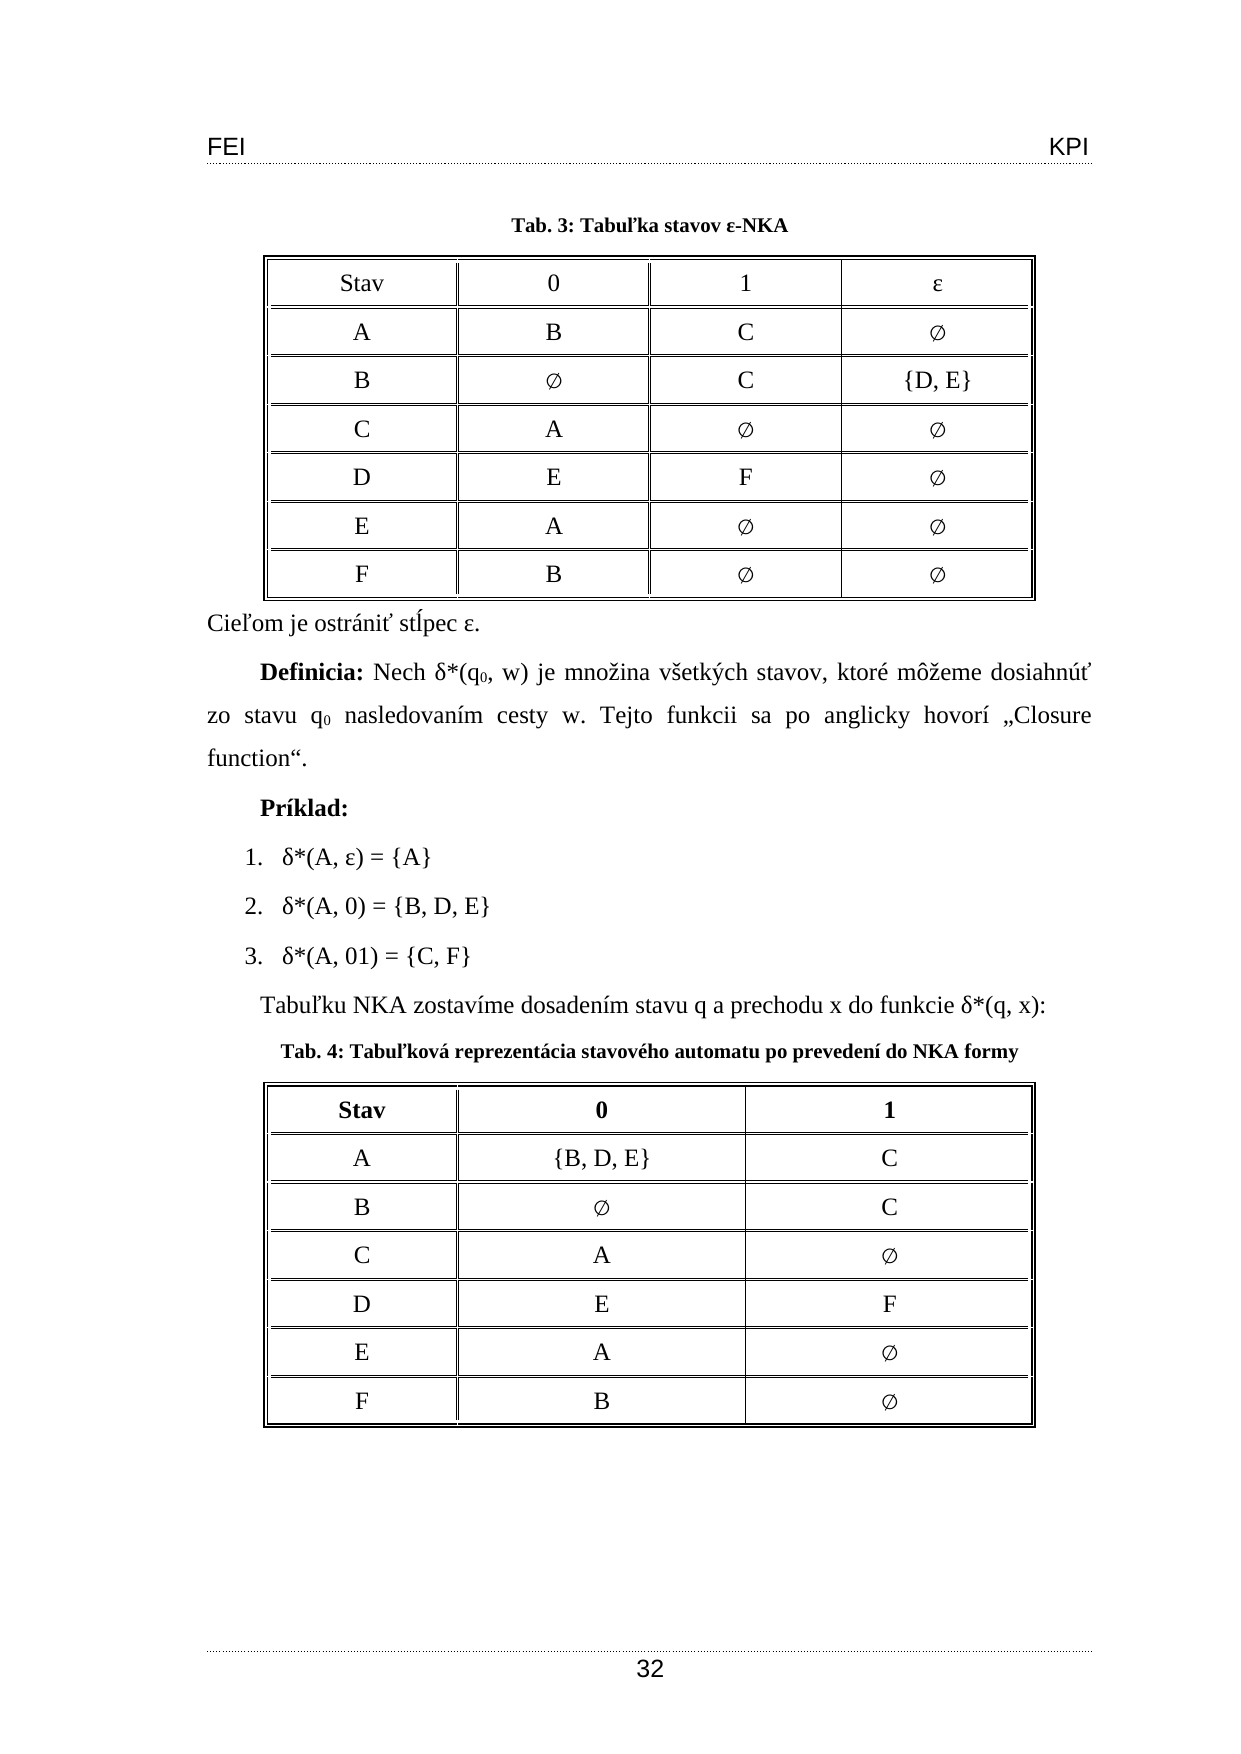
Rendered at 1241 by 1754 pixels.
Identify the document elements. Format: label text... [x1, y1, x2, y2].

table_cell C [746, 1132, 1032, 1180]
table_cell C [651, 309, 841, 354]
text Príklad: [207, 793, 1092, 821]
table_cell ∅ [842, 548, 1033, 597]
table_cell ∅ [746, 1326, 1033, 1374]
table_cell ∅ [650, 551, 841, 597]
table_cell E [268, 500, 456, 548]
text Cieľom je ostrániť stĺpec ε. [207, 608, 1092, 636]
list δ*(A, 01) = {C, F} [244, 941, 1092, 969]
table_header 0 [458, 257, 650, 305]
text Definicia: Nech δ*(q0, w) je množina všetkých stavov, ktoré môžeme dosiahnúť zo stavu q0 nasledovaním cesty w. Tejto funkcii sa po anglicky hovorí „Closure function“. [207, 657, 1092, 772]
table_cell ∅ [651, 406, 841, 451]
table_cell ∅ [746, 1229, 1033, 1277]
table_cell A [459, 1232, 745, 1277]
table_header 1 [650, 260, 841, 305]
table_cell E [266, 1326, 458, 1374]
table_cell A [459, 503, 648, 548]
table_header Stav [266, 257, 458, 305]
table_cell ∅ [459, 1184, 745, 1229]
table_cell E [459, 454, 648, 499]
text Tab. 4: Tabuľková reprezentácia stavového automatu po prevedení do NKA formy [207, 1039, 1092, 1063]
table_cell {D, E} [842, 354, 1033, 402]
table_cell A [268, 1132, 456, 1180]
table_cell ∅ [842, 500, 1032, 548]
table_cell B [266, 1180, 458, 1229]
text Tabuľku NKA zostavíme dosadením stavu q a prechodu x do funkcie δ*(q, x): [207, 990, 1092, 1019]
table_cell ∅ [746, 1375, 1032, 1423]
table_cell C [268, 403, 456, 451]
table_header 0 [458, 1087, 745, 1132]
text Tab. 3: Tabuľka stavov ε-NKA [207, 213, 1092, 237]
table_cell A [266, 305, 458, 354]
table_cell D [268, 1278, 456, 1326]
table_header ε [842, 260, 1031, 305]
list δ*(A, 0) = {B, D, E} [244, 891, 1092, 920]
list δ*(A, ε) = {A} [244, 842, 1092, 871]
table_cell C [651, 357, 841, 402]
table_cell ∅ [842, 403, 1032, 451]
table_cell C [266, 1229, 458, 1277]
table_cell B [459, 309, 648, 354]
table_header Stav [266, 1083, 458, 1132]
table_cell ∅ [651, 503, 841, 548]
table_cell F [266, 548, 458, 597]
table_cell C [746, 1180, 1033, 1229]
table_cell E [459, 1281, 745, 1326]
table_cell ∅ [842, 305, 1033, 354]
table_cell B [458, 1378, 745, 1423]
table_cell ∅ [459, 357, 648, 402]
table_cell D [266, 451, 458, 499]
table_cell ∅ [842, 451, 1033, 499]
table_cell F [746, 1278, 1032, 1326]
table_cell A [459, 1329, 745, 1374]
table_header 1 [746, 1087, 1031, 1132]
table_cell F [268, 1375, 458, 1423]
table_cell A [459, 406, 648, 451]
table_cell B [266, 354, 458, 402]
table_cell B [458, 548, 650, 597]
table_cell F [651, 454, 841, 499]
table_cell {B, D, E} [459, 1135, 745, 1180]
